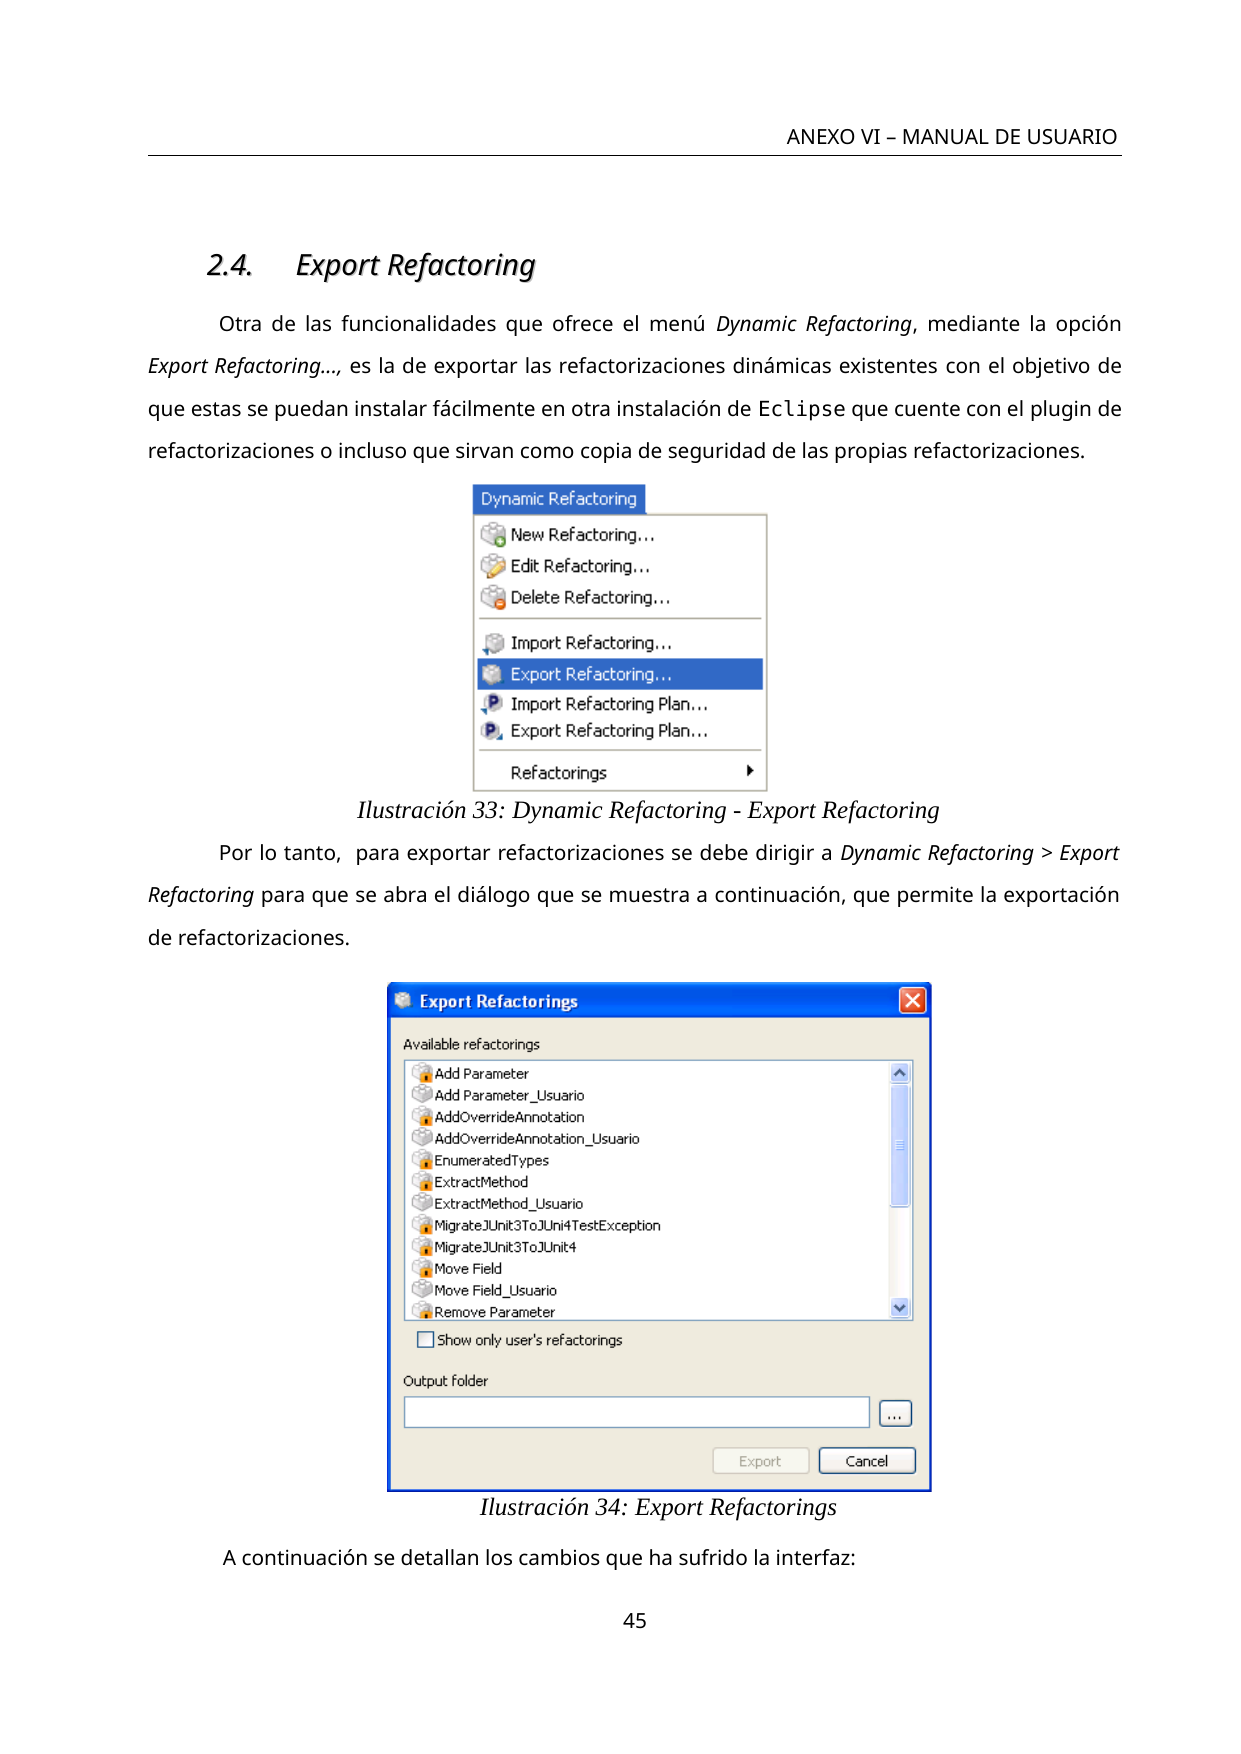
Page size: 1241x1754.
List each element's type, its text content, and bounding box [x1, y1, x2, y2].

text A continuación se detallan los cambios que ha sufrido la interfaz: [223, 1492, 1122, 1571]
text Ilustración 34: Export Refactorings [335, 964, 984, 1521]
text Ilustración 33: Dynamic Refactoring - Export Refactoring [347, 493, 952, 823]
picture [470, 480, 770, 795]
text Otra de las funcionalidades que ofrece el menú Dynamic Refactoring, mediante la opción Export Refactoring..., es la de exportar las refactorizaciones dinámicas existentes con el objetivo de que estas se puedan instalar fácilmente en otra instalación de Eclipse que cuente con el plugin de refactorizaciones o incluso que sirvan como copia de seguridad de las propias refactorizaciones. [148, 309, 1122, 465]
subtitle Export Refactoring [207, 244, 1122, 284]
text [335, 1521, 984, 1528]
picture [387, 982, 932, 1492]
text Por lo tanto, para exportar refactorizaciones se debe dirigir a Dynamic Refactoring > Export Refactoring para que se abra el diálogo que se muestra a continuación, que permite la exportación de refactorizaciones. [148, 795, 1122, 964]
